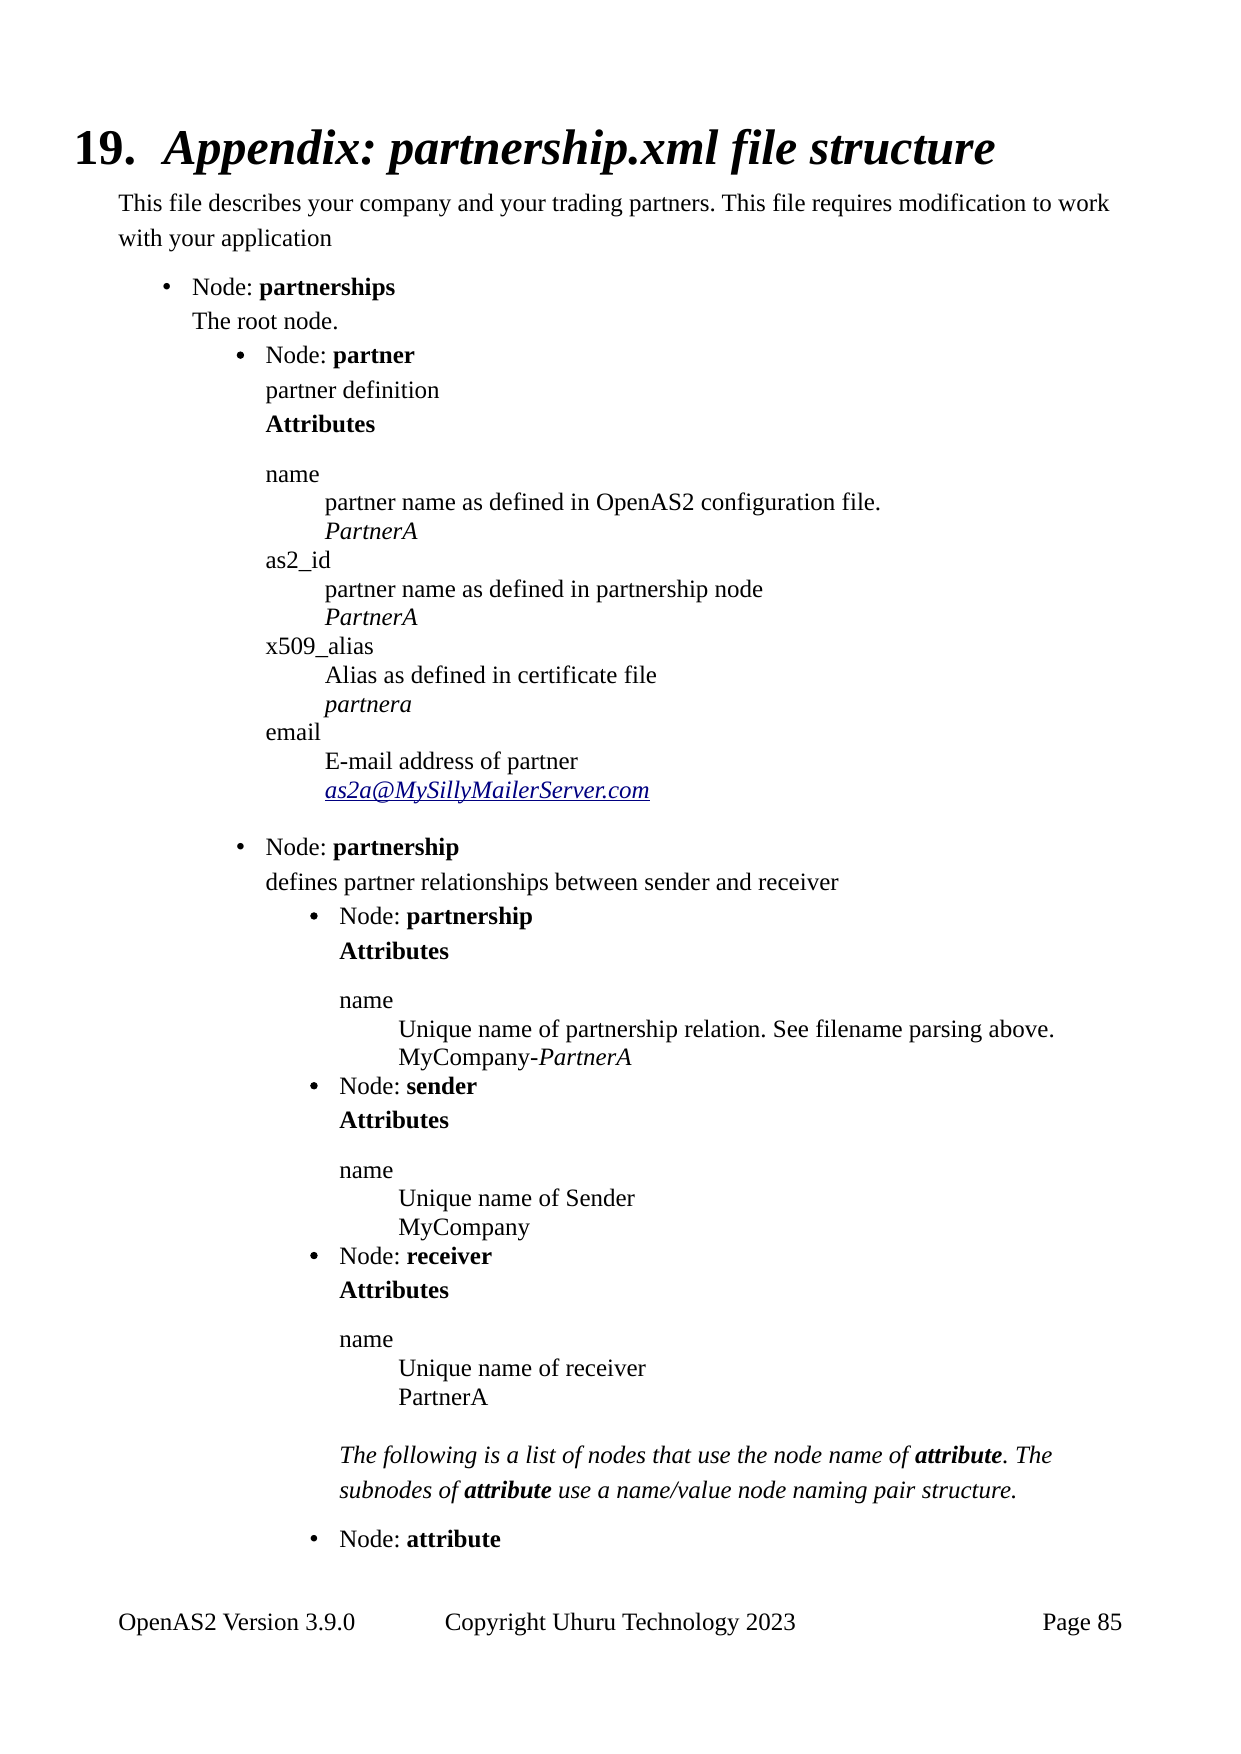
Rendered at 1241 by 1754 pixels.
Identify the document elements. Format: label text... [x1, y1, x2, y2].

list Node: partnership Attributes [309, 901, 1122, 964]
subtitle name [236, 459, 1122, 487]
subtitle x509_alias [236, 631, 1122, 660]
subtitle name [309, 985, 1122, 1014]
list Node: sender Attributes [309, 1071, 1122, 1134]
subtitle name [309, 1324, 1122, 1353]
subtitle Appendix: partnership.xml file structure [73, 118, 1122, 176]
list Node: partnerships The root node. [162, 272, 1122, 335]
subtitle as2_id [236, 545, 1122, 574]
subtitle name [309, 1155, 1122, 1183]
list Unique name of receiver PartnerA [369, 1353, 1122, 1411]
list partner name as defined in OpenAS2 configuration file. PartnerA [295, 487, 1122, 545]
list partner name as defined in partnership node PartnerA [295, 574, 1122, 631]
list Node: partnership defines partner relationships between sender and receiver [236, 832, 1122, 896]
list Unique name of Sender MyCompany [369, 1183, 1122, 1241]
list Unique name of partnership relation. See filename parsing above. MyCompany-PartnerA [369, 1014, 1122, 1071]
list The following is a list of nodes that use the node name of attribute. The subnodes of attribute use a name/value node naming pair structure. [309, 1440, 1122, 1503]
list Node: partner partner definition Attributes [236, 341, 1122, 438]
text This file describes your company and your trading partners. This file requires modification to work with your application [118, 188, 1122, 251]
subtitle email [236, 717, 1122, 746]
list E-mail address of partner as2a@MySillyMailerServer.com [295, 746, 1122, 804]
list Node: receiver Attributes [309, 1241, 1122, 1304]
list Node: attribute [309, 1524, 1122, 1552]
list Alias as defined in certificate file partnera [295, 660, 1122, 717]
